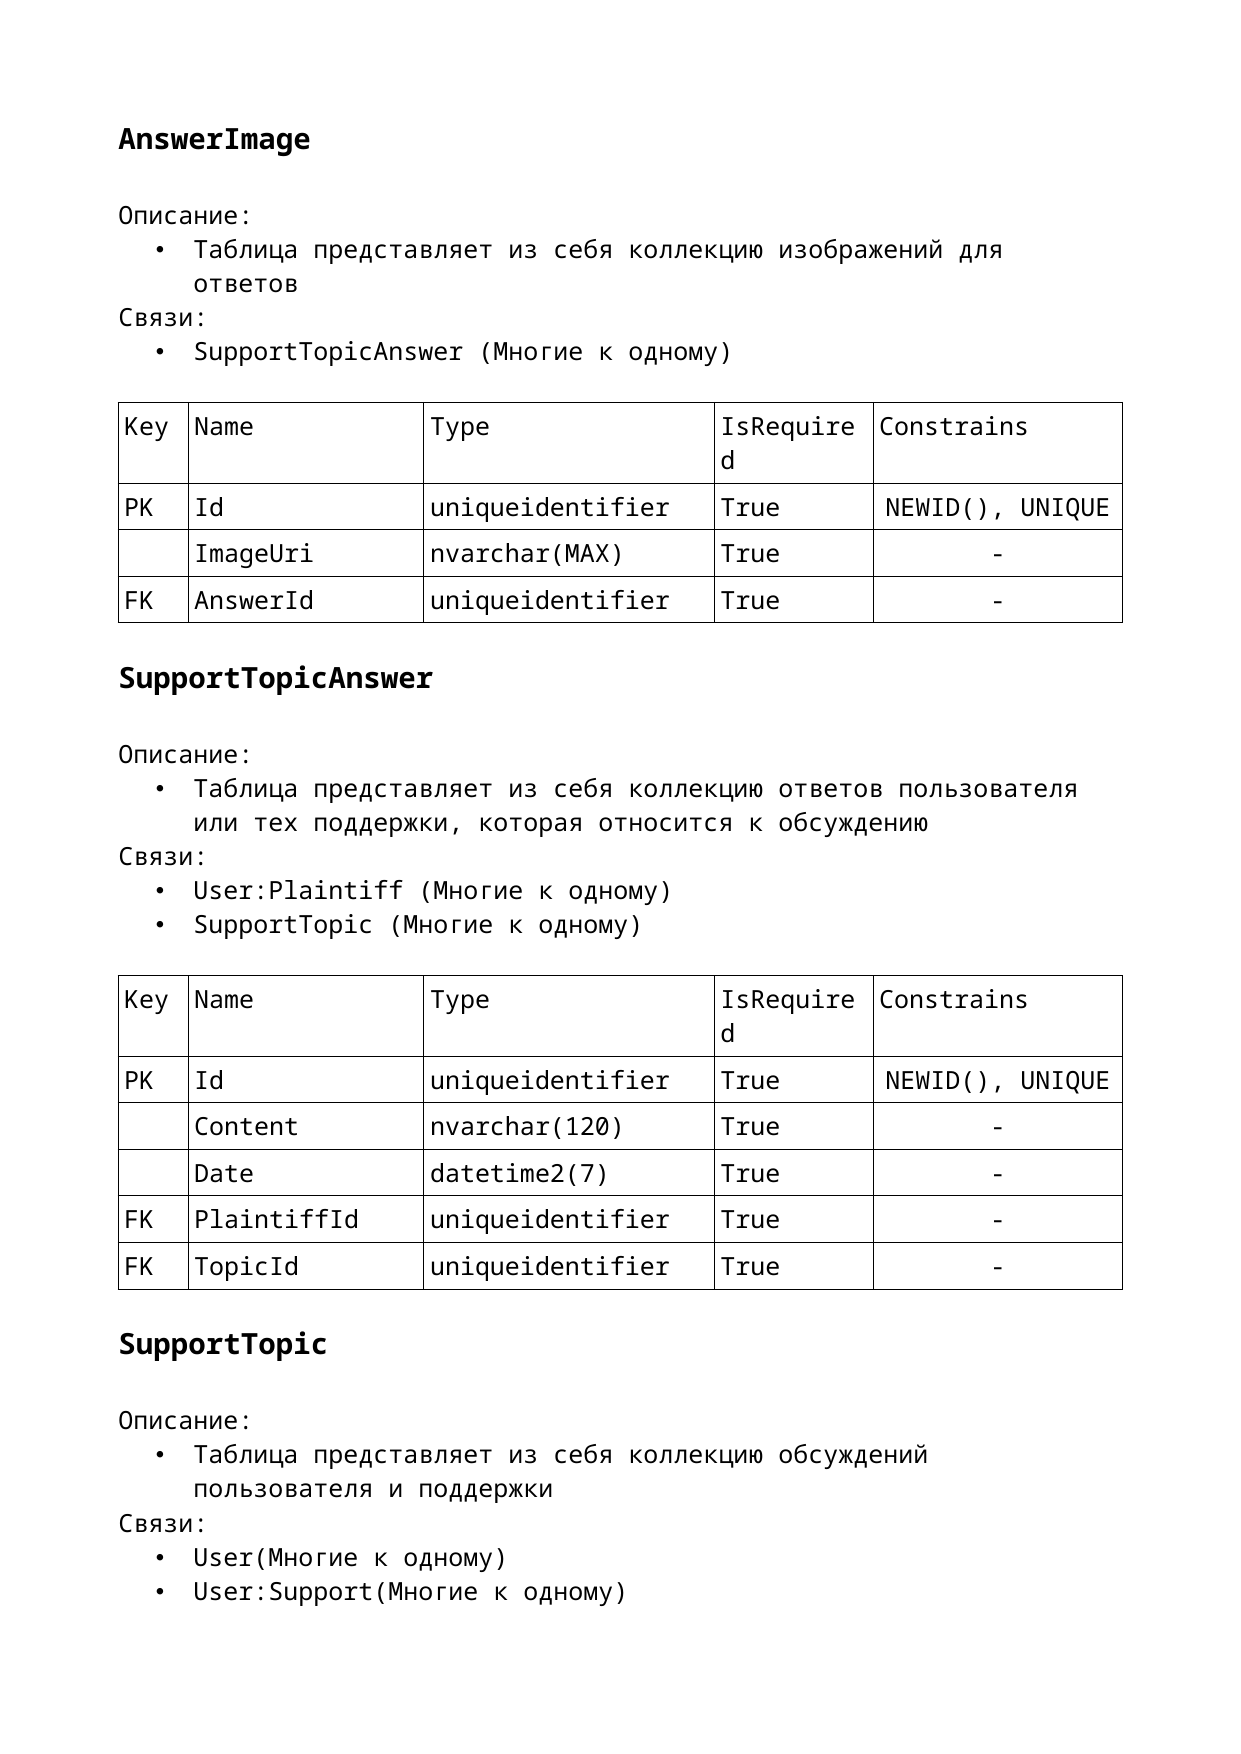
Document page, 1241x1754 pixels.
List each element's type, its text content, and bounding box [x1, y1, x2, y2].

table_cell True [715, 1243, 873, 1288]
table_header Constrains [874, 403, 1122, 482]
text Описание: [118, 737, 1122, 771]
text SupportTopic [118, 1324, 1122, 1363]
text Описание: [118, 197, 1122, 232]
list Таблица представляет из себя коллекцию изображений для ответов [156, 232, 1122, 300]
table_cell Id [189, 484, 423, 529]
table_cell PlaintiffId [189, 1196, 423, 1242]
table_header Type [424, 403, 714, 482]
table_cell AnswerId [189, 577, 423, 622]
text Описание: [118, 1403, 1122, 1437]
table_cell PK [119, 484, 188, 529]
table_cell FK [119, 577, 188, 622]
table_cell True [715, 1103, 873, 1149]
table_cell [119, 1150, 188, 1195]
table_header Name [189, 403, 423, 482]
table_header Constrains [874, 976, 1122, 1056]
table_cell [119, 530, 188, 576]
table_cell FK [119, 1196, 188, 1242]
list Таблица представляет из себя коллекцию ответов пользователя или тех поддержки, которая относится к обсуждению [156, 771, 1122, 839]
table_header Key [119, 403, 188, 482]
table_cell PK [119, 1057, 188, 1102]
table_cell Id [189, 1057, 423, 1102]
table_cell - [874, 1103, 1122, 1149]
table_cell datetime2(7) [424, 1150, 714, 1195]
table_cell True [715, 1057, 873, 1102]
table_cell - [874, 1243, 1122, 1288]
table_cell True [715, 577, 873, 622]
list User:Plaintiff (Многие к одному) [156, 873, 1122, 907]
table_cell - [874, 530, 1122, 576]
table_cell uniqueidentifier [424, 484, 714, 529]
table_cell - [874, 1196, 1122, 1242]
table_header Type [424, 976, 714, 1056]
table_cell Date [189, 1150, 423, 1195]
table_cell nvarchar(120) [424, 1103, 714, 1149]
text SupportTopicAnswer [118, 657, 1122, 697]
table_header IsRequired [715, 403, 873, 482]
table_cell nvarchar(MAX) [424, 530, 714, 576]
text Связи: [118, 839, 1122, 873]
table_cell ImageUri [189, 530, 423, 576]
table_cell uniqueidentifier [424, 1196, 714, 1242]
table_cell NEWID(), UNIQUE [874, 1057, 1122, 1102]
table_header Name [189, 976, 423, 1056]
table_cell - [874, 1150, 1122, 1195]
table_cell True [715, 1150, 873, 1195]
table_cell uniqueidentifier [424, 577, 714, 622]
list SupportTopicAnswer (Многие к одному) [156, 334, 1122, 368]
text Связи: [118, 1505, 1122, 1539]
table_cell [119, 1103, 188, 1149]
table_cell uniqueidentifier [424, 1057, 714, 1102]
list User(Многие к одному) [156, 1539, 1122, 1573]
text Связи: [118, 300, 1122, 334]
list SupportTopic (Многие к одному) [156, 907, 1122, 941]
table_cell uniqueidentifier [424, 1243, 714, 1288]
table_cell TopicId [189, 1243, 423, 1288]
table_cell True [715, 1196, 873, 1242]
table_cell Content [189, 1103, 423, 1149]
text AnswerImage [118, 118, 1122, 158]
list Таблица представляет из себя коллекцию обсуждений пользователя и поддержки [156, 1437, 1122, 1505]
table_cell FK [119, 1243, 188, 1288]
table_cell True [715, 530, 873, 576]
list User:Support(Многие к одному) [156, 1573, 1122, 1607]
table_cell NEWID(), UNIQUE [874, 484, 1122, 529]
table_cell - [874, 577, 1122, 622]
table_header Key [119, 976, 188, 1056]
table_header IsRequired [715, 976, 873, 1056]
table_cell True [715, 484, 873, 529]
